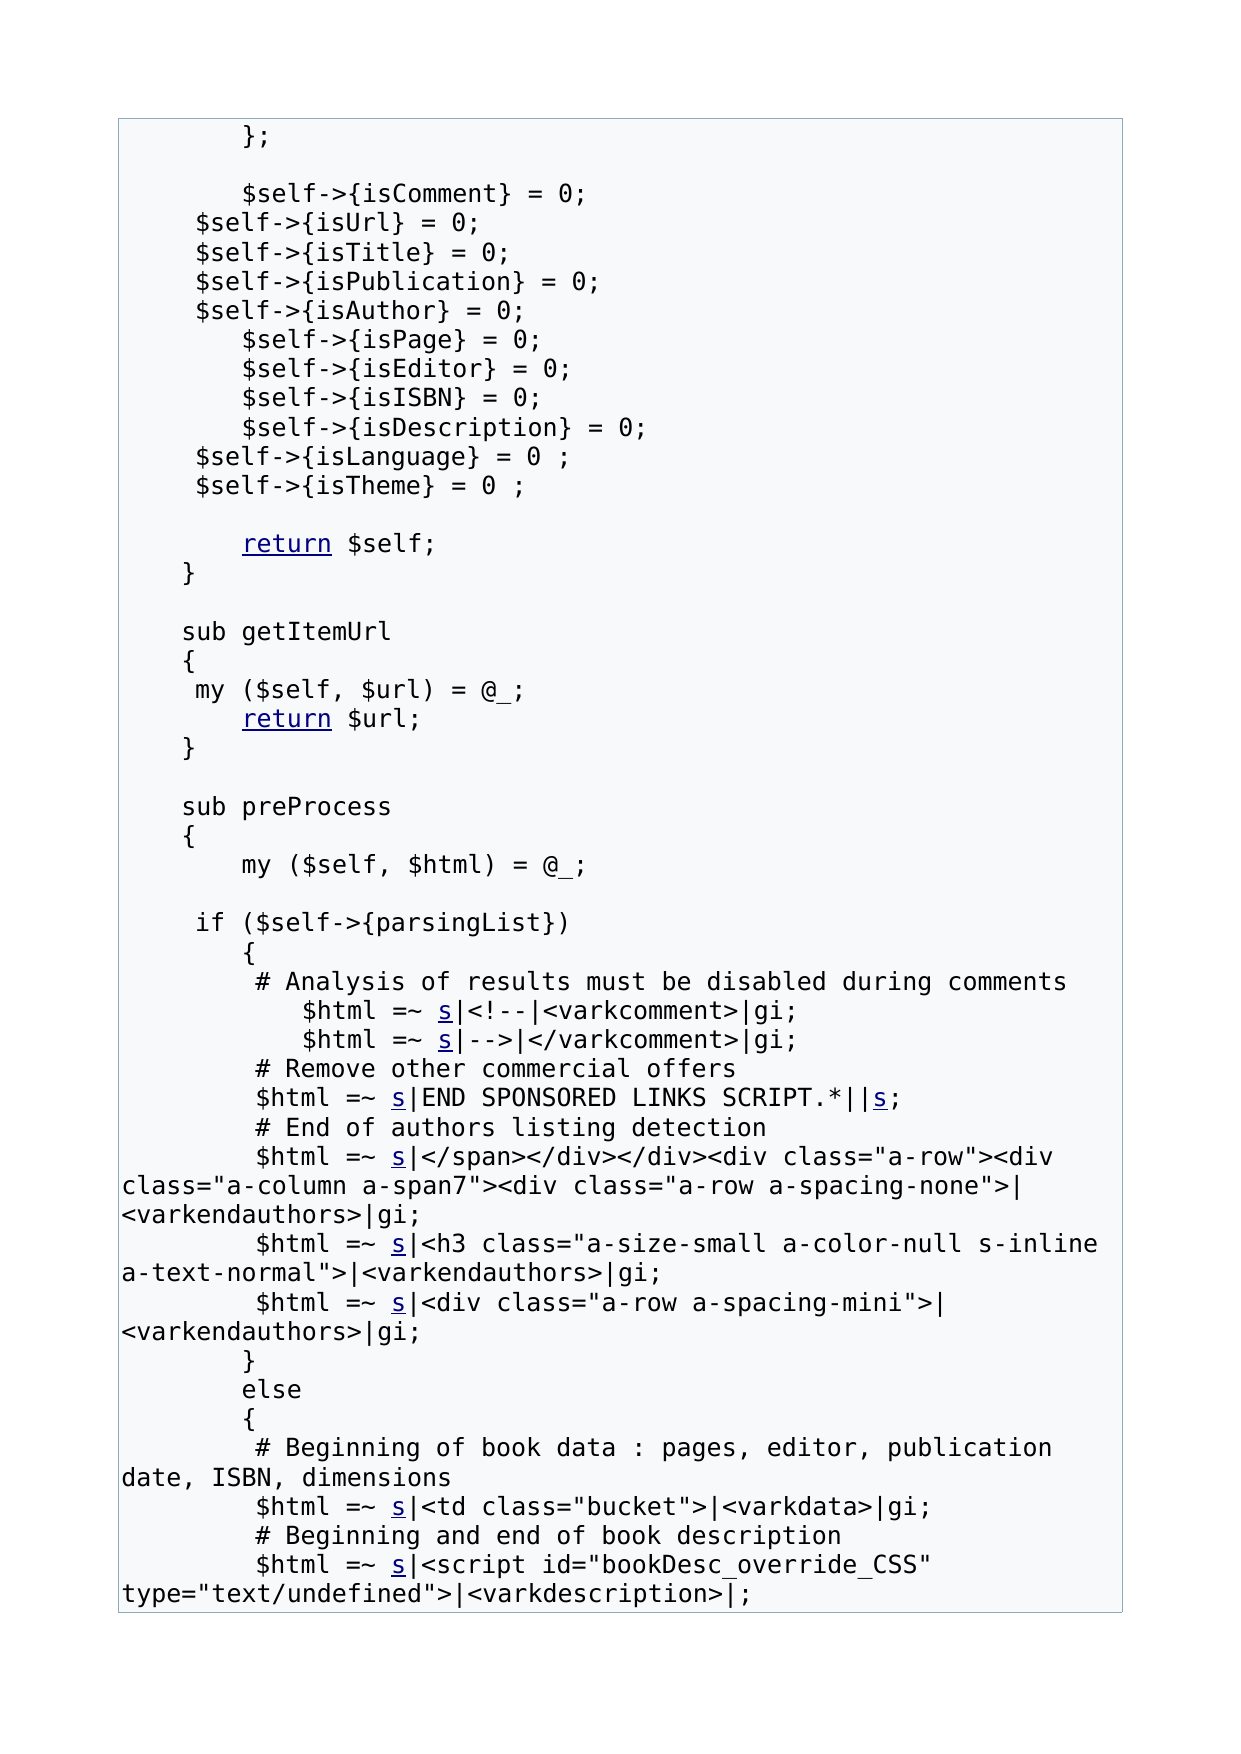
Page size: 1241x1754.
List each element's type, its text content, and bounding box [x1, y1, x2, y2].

table_header }; $self->{isComment} = 0; $self->{isUrl} = 0; $self->{isTitle} = 0; $self->{isPublication} = 0; $self->{isAuthor} = 0; $self->{isPage} = 0; $self->{isEditor} = 0; $self->{isISBN} = 0; $self->{isDescription} = 0; $self->{isLanguage} = 0 ; $self->{isTheme} = 0 ; return $self; } sub getItemUrl { my ($self, $url) = @_; return $url; } sub preProcess { my ($self, $html) = @_; if ($self->{parsingList}) { # Analysis of results must be disabled during comments $html =~ s|<!--|<varkcomment>|gi; $html =~ s|-->|</varkcomment>|gi; # Remove other commercial offers $html =~ s|END SPONSORED LINKS SCRIPT.*||s; # End of authors listing detection $html =~ s|</span></div></div><div class="a-row"><div class="a-column a-span7"><div class="a-row a-spacing-none">|<varkendauthors>|gi; $html =~ s|<h3 class="a-size-small a-color-null s-inline a-text-normal">|<varkendauthors>|gi; $html =~ s|<div class="a-row a-spacing-mini">|<varkendauthors>|gi; } else { # Beginning of book data : pages, editor, publication date, ISBN, dimensions $html =~ s|<td class="bucket">|<varkdata>|gi; # Beginning and end of book description $html =~ s|<script id="bookDesc_override_CSS" type="text/undefined">|<varkdescription>|; [119, 119, 1122, 1612]
